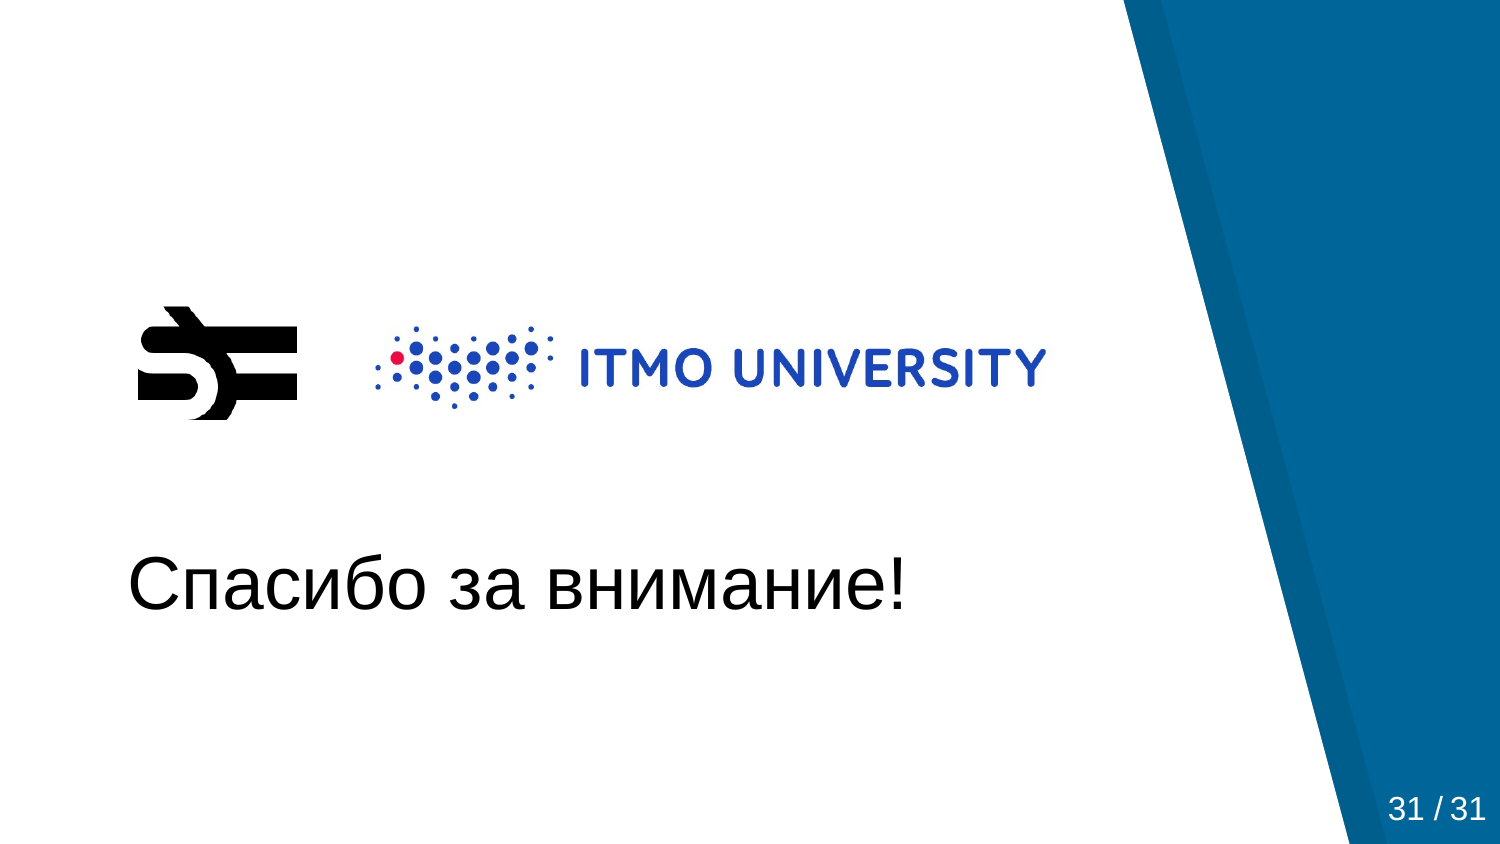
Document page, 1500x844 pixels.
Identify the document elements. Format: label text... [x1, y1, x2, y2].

text_box Спасибо за внимание! [112, 519, 1170, 648]
picture [334, 285, 1087, 450]
picture [118, 265, 314, 461]
